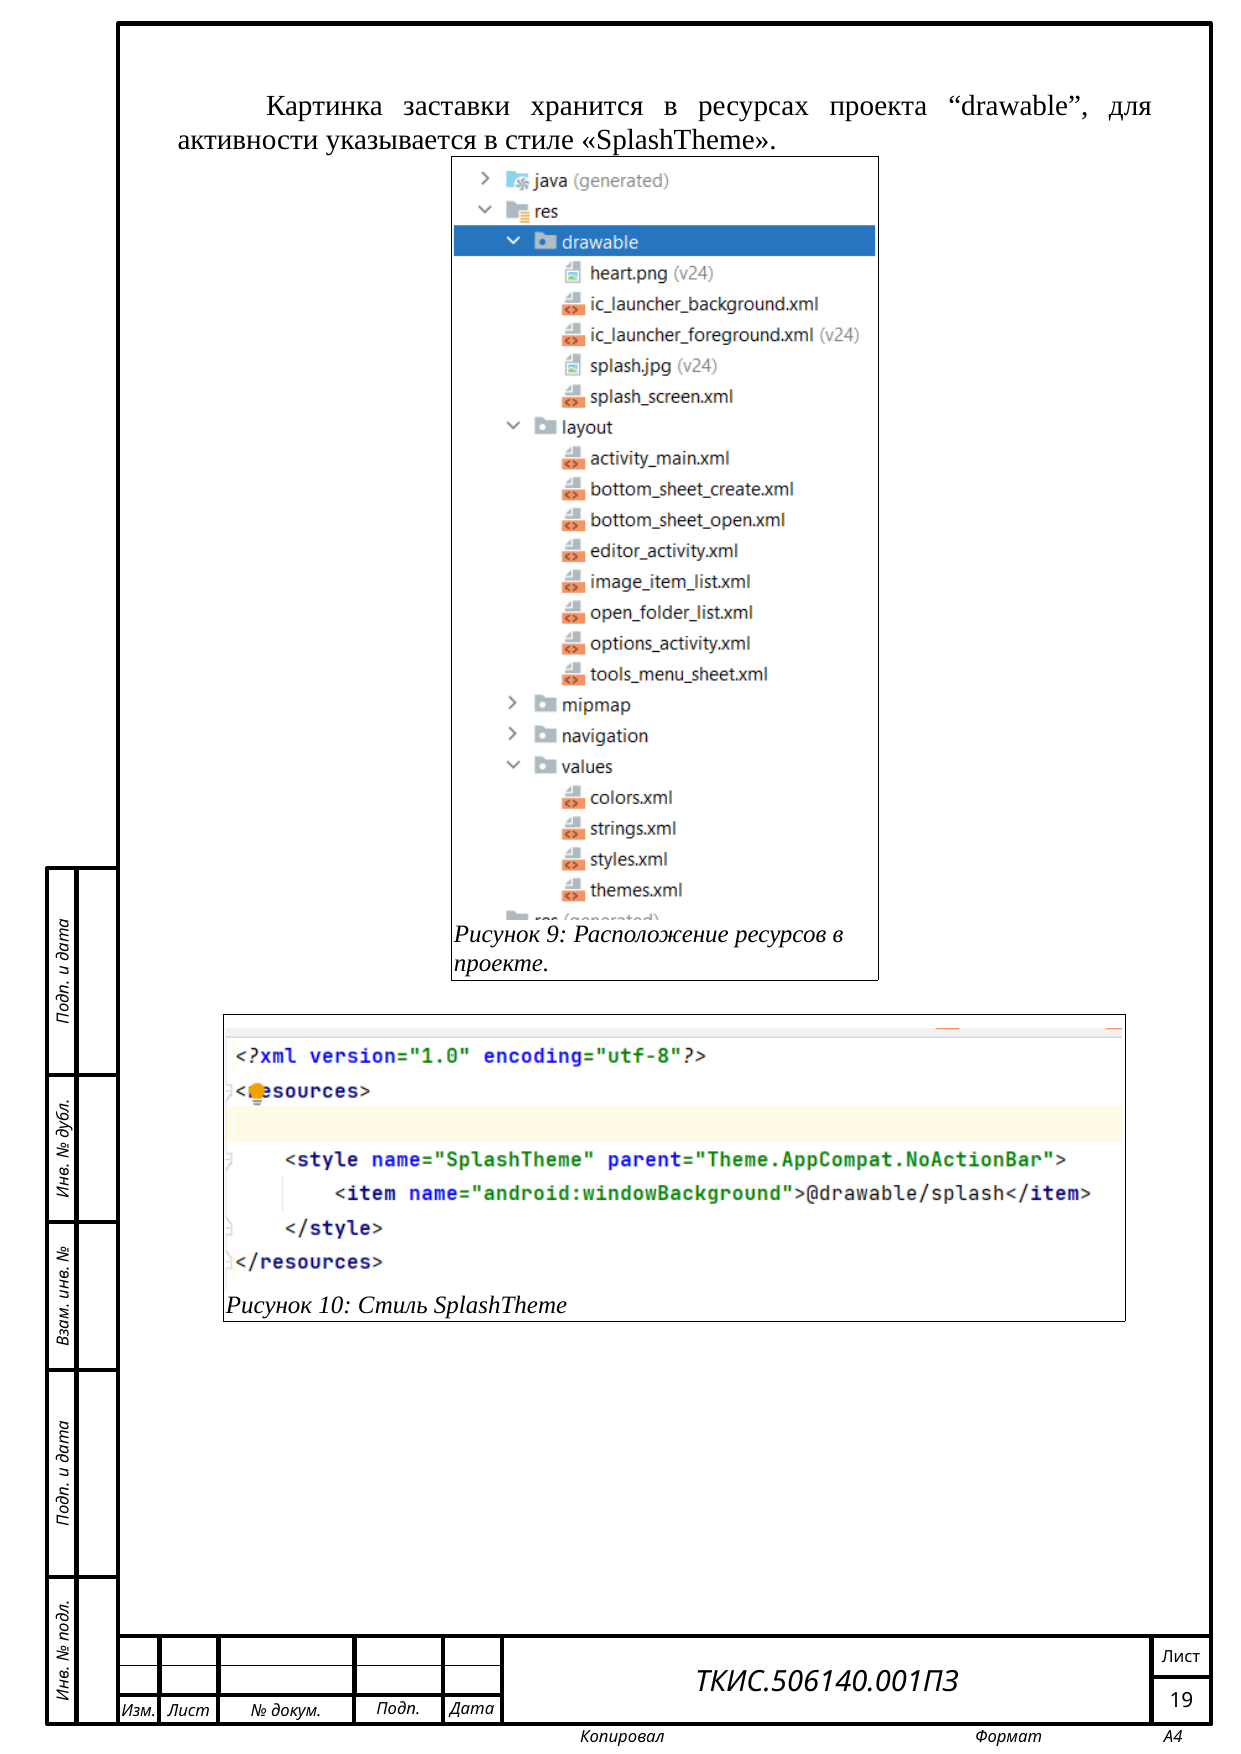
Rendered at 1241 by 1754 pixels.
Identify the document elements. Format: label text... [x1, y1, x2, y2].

text Рисунок 9: Расположение ресурсов в проекте. [454, 920, 875, 977]
picture [225, 1028, 1122, 1290]
picture [453, 171, 876, 920]
text Картинка заставки хранится в ресурсах проекта “drawable”, для активности указывается в стиле «SplashTheme». [177, 88, 1152, 156]
text Рисунок 10: Стиль SplashTheme [226, 1290, 1122, 1318]
